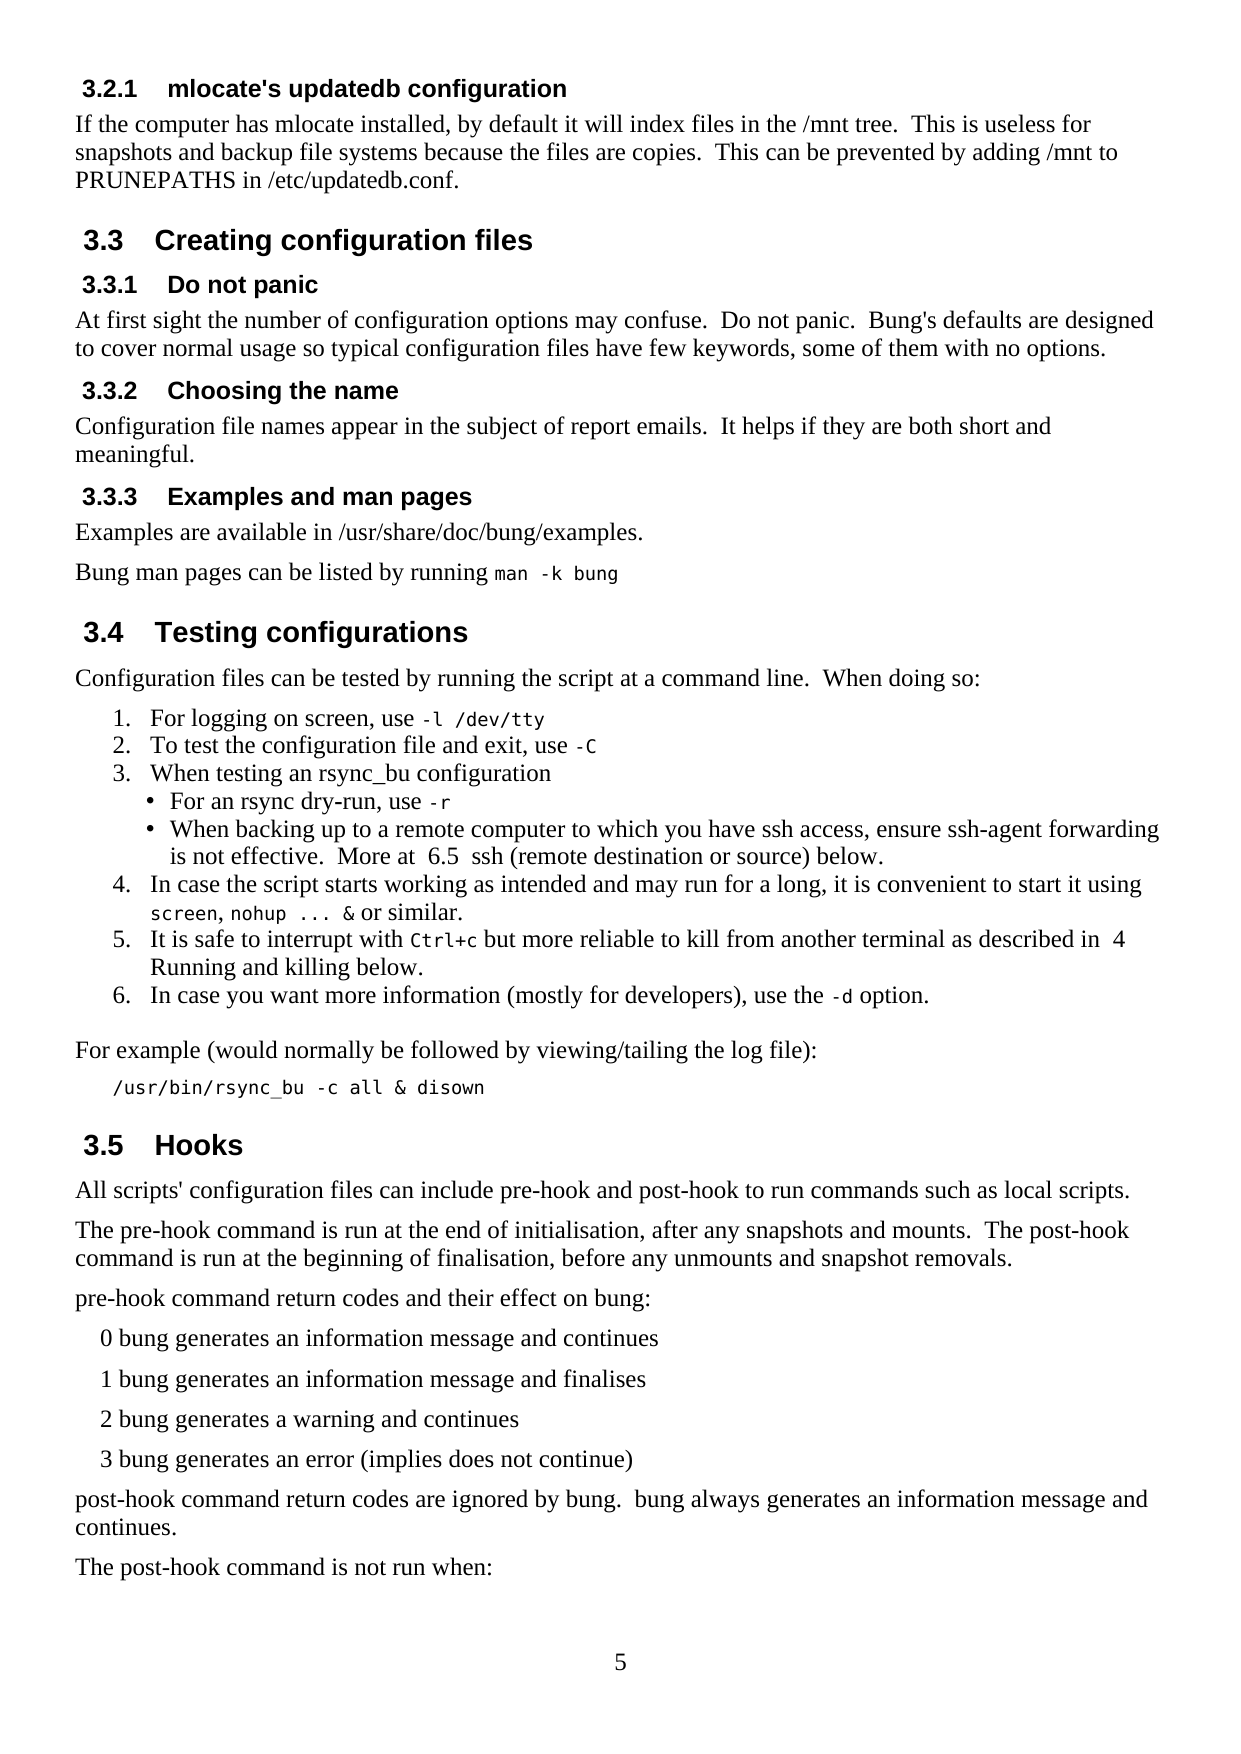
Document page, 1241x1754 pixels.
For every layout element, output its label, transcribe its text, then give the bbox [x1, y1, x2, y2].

list For logging on screen, use -l /dev/tty [112, 704, 1166, 732]
text Configuration files can be tested by running the script at a command line. When doing so: [75, 664, 1166, 691]
text Examples are available in /usr/share/doc/bung/examples. [75, 518, 1166, 546]
list In case you want more information (mostly for developers), use the -d option. [112, 981, 1166, 1036]
text 2 bung generates a warning and continues [75, 1405, 1166, 1433]
subtitle mlocate's updatedb configuration [75, 75, 1166, 103]
text For example (would normally be followed by viewing/tailing the log file): [75, 1036, 1166, 1064]
text At first sight the number of configuration options may confuse. Do not panic. Bung's defaults are designed to cover normal usage so typical configuration files have few keywords, some of them with no options. [75, 307, 1166, 362]
text pre-hook command return codes and their effect on bung: [75, 1284, 1166, 1312]
text 1 bung generates an information message and finalises [75, 1365, 1166, 1392]
text post-hook command return codes are ignored by bung. bung always generates an information message and continues. [75, 1485, 1166, 1541]
text Bung man pages can be listed by running man -k bung [75, 558, 1166, 586]
list To test the configuration file and exit, use -C [112, 732, 1166, 759]
subtitle Testing configurations [75, 616, 1166, 649]
text If the computer has mlocate installed, by default it will index files in the /mnt tree. This is useless for snapshots and backup file systems because the files are copies. This can be prevented by adding /mnt to PRUNEPATHS in /etc/updatedb.conf. [75, 110, 1166, 193]
text 0 bung generates an information message and continues [75, 1324, 1166, 1352]
subtitle Choosing the name [75, 377, 1166, 405]
subtitle Examples and man pages [75, 483, 1166, 511]
subtitle Hooks [75, 1128, 1166, 1161]
list When backing up to a remote computer to which you have ssh access, ensure ssh-agent forwarding is not effective. More at 6.5 ssh (remote destination or source) below. [146, 815, 1166, 870]
list In case the script starts working as intended and may run for a long, it is convenient to start it using screen, nohup ... & or similar. [112, 870, 1166, 926]
text The post-hook command is not run when: [75, 1553, 1166, 1581]
subtitle Do not panic [75, 271, 1166, 299]
text 3 bung generates an error (implies does not continue) [75, 1445, 1166, 1473]
list When testing an rsync_bu configuration [112, 759, 1166, 787]
text All scripts' configuration files can include pre-hook and post-hook to run commands such as local scripts. [75, 1176, 1166, 1204]
subtitle Creating configuration files [75, 223, 1166, 256]
text The pre-hook command is run at the end of initialisation, after any snapshots and mounts. The post-hook command is run at the beginning of finalisation, before any unmounts and snapshot removals. [75, 1216, 1166, 1272]
text /usr/bin/rsync_bu -c all & disown [112, 1077, 1166, 1098]
text Configuration file names appear in the subject of report emails. It helps if they are both short and meaningful. [75, 412, 1166, 468]
list It is safe to interrupt with Ctrl+c but more reliable to kill from another terminal as described in 4 Running and killing below. [112, 926, 1166, 981]
list For an rsync dry-run, use -r [146, 787, 1166, 815]
